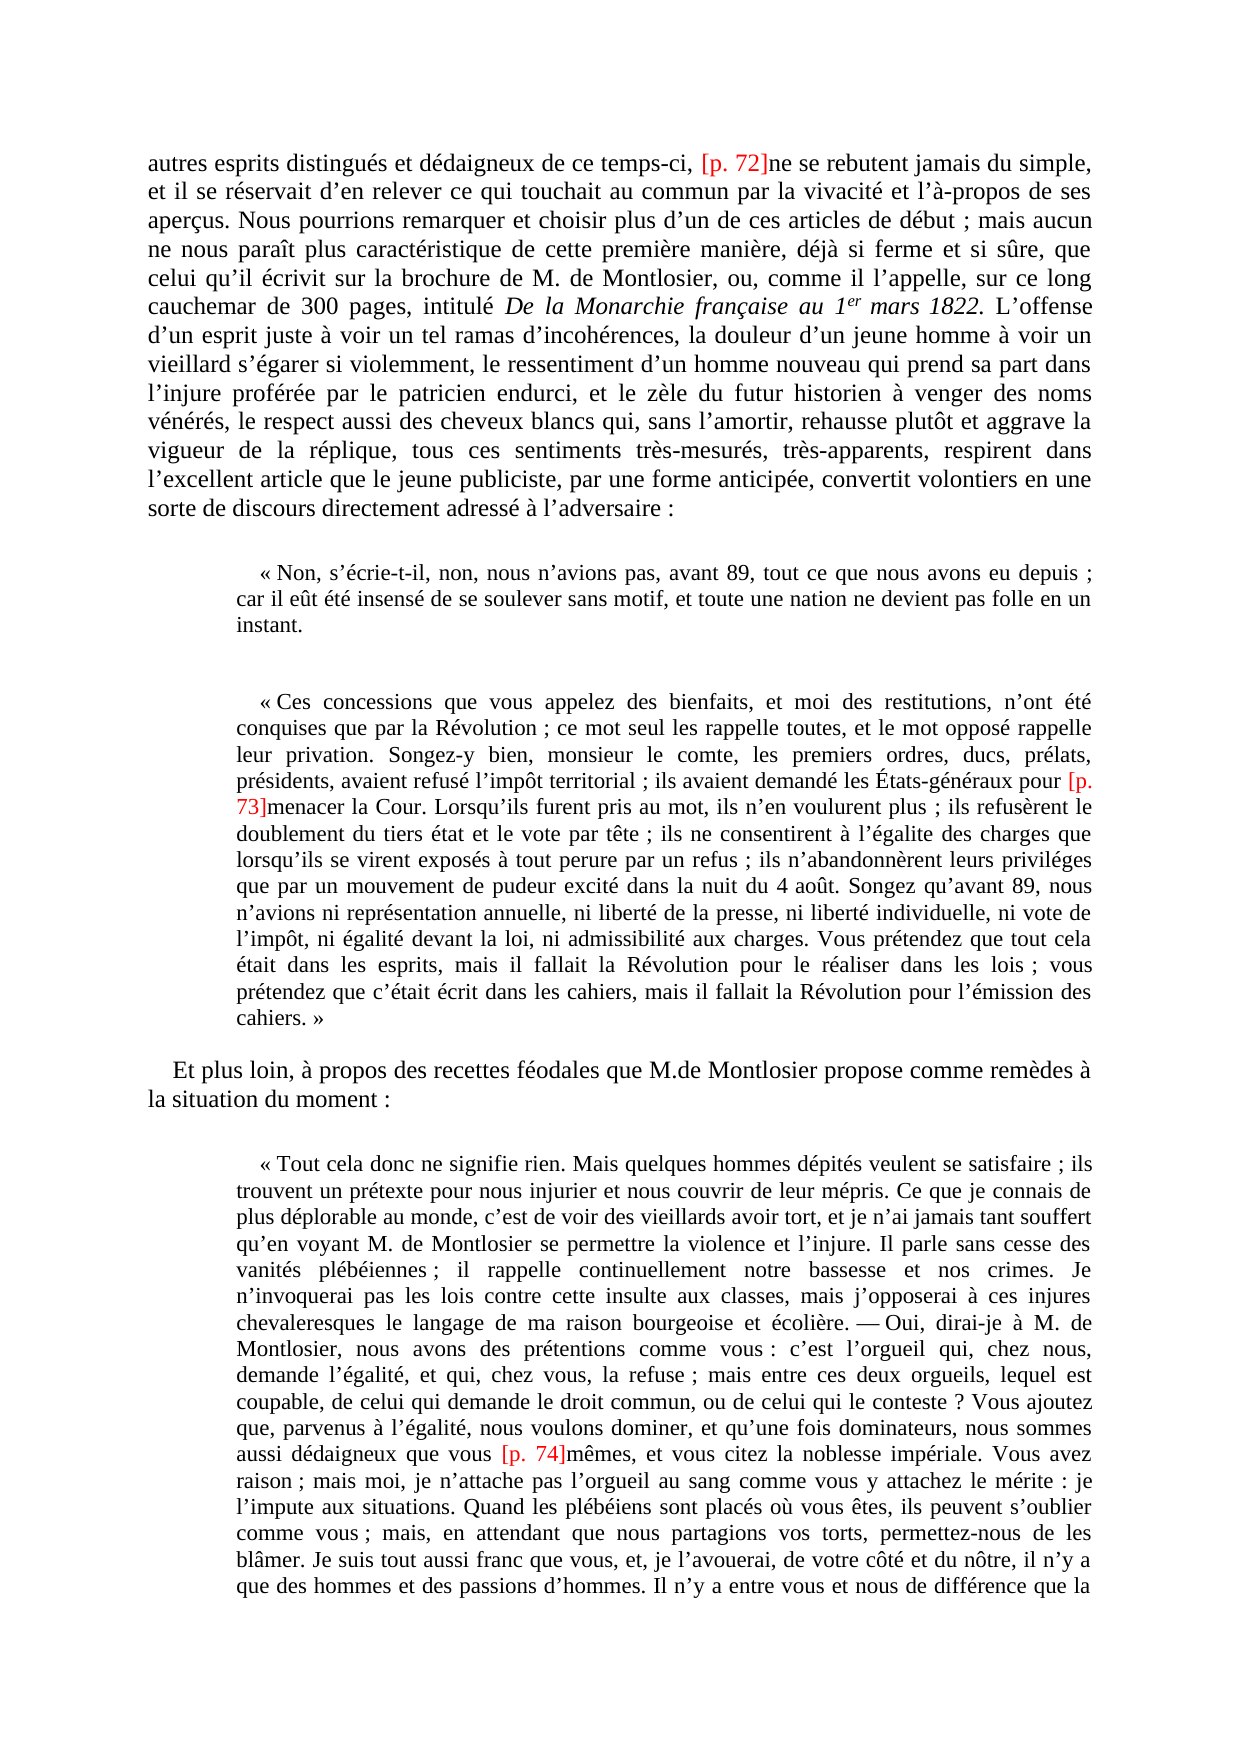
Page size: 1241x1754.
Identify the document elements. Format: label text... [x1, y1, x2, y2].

text « Tout cela donc ne signifie rien. Mais quelques hommes dépités veulent se satisfaire ; ils trouvent un prétexte pour nous injurier et nous couvrir de leur mépris. Ce que je connais de plus déplorable au monde, c’est de voir des vieillards avoir tort, et je n’ai jamais tant souffert qu’en voyant M. de Montlosier se permettre la violence et l’injure. Il parle sans cesse des vanités plébéiennes ; il rappelle continuellement notre bassesse et nos crimes. Je n’invoquerai pas les lois contre cette insulte aux classes, mais j’opposerai à ces injures chevaleresques le langage de ma raison bourgeoise et écolière. — Oui, dirai-je à M. de Montlosier, nous avons des prétentions comme vous : c’est l’orgueil qui, chez nous, demande l’égalité, et qui, chez vous, la refuse ; mais entre ces deux orgueils, lequel est coupable, de celui qui demande le droit commun, ou de celui qui le conteste ? Vous ajoutez que, parvenus à l’égalité, nous voulons dominer, et qu’une fois dominateurs, nous sommes aussi dédaigneux que vous [p. 74]mêmes, et vous citez la noblesse impériale. Vous avez raison ; mais moi, je n’attache pas l’orgueil au sang comme vous y attachez le mérite : je l’impute aux situations. Quand les plébéiens sont placés où vous êtes, ils peuvent s’oublier comme vous ; mais, en attendant que nous partagions vos torts, permettez-nous de les blâmer. Je suis tout aussi franc que vous, et, je l’avouerai, de votre côté et du nôtre, il n’y a que des hommes et des passions d’hommes. Il n’y a entre vous et nous de différence que la [236, 1151, 1093, 1598]
text « Non, s’écrie-t-il, non, nous n’avions pas, avant 89, tout ce que nous avons eu depuis ; car il eût été insensé de se soulever sans motif, et toute une nation ne devient pas folle en un instant. [236, 559, 1093, 638]
text « Ces concessions que vous appelez des bienfaits, et moi des restitutions, n’ont été conquises que par la Révolution ; ce mot seul les rappelle toutes, et le mot opposé rappelle leur privation. Songez-y bien, monsieur le comte, les premiers ordres, ducs, prélats, présidents, avaient refusé l’impôt territorial ; ils avaient demandé les États-généraux pour [p. 73]menacer la Cour. Lorsqu’ils furent pris au mot, ils n’en voulurent plus ; ils refusèrent le doublement du tiers état et le vote par tête ; ils ne consentirent à l’égalite des charges que lorsqu’ils se virent exposés à tout perure par un refus ; ils n’abandonnèrent leurs priviléges que par un mouvement de pudeur excité dans la nuit du 4 août. Songez qu’avant 89, nous n’avions ni représentation annuelle, ni liberté de la presse, ni liberté individuelle, ni vote de l’impôt, ni égalité devant la loi, ni admissibilité aux charges. Vous prétendez que tout cela était dans les esprits, mais il fallait la Révolution pour le réaliser dans les lois ; vous prétendez que c’était écrit dans les cahiers, mais il fallait la Révolution pour l’émission des cahiers. » [236, 688, 1093, 1031]
text autres esprits distingués et dédaigneux de ce temps-ci, [p. 72]ne se rebutent jamais du simple, et il se réservait d’en relever ce qui touchait au commun par la vivacité et l’à-propos de ses aperçus. Nous pourrions remarquer et choisir plus d’un de ces articles de début ; mais aucun ne nous paraît plus caractéristique de cette première manière, déjà si ferme et si sûre, que celui qu’il écrivit sur la brochure de M. de Montlosier, ou, comme il l’appelle, sur ce long cauchemar de 300 pages, intitulé De la Monarchie française au 1er mars 1822. L’offense d’un esprit juste à voir un tel ramas d’incohérences, la douleur d’un jeune homme à voir un vieillard s’égarer si violemment, le ressentiment d’un homme nouveau qui prend sa part dans l’injure proférée par le patricien endurci, et le zèle du futur historien à venger des noms vénérés, le respect aussi des cheveux blancs qui, sans l’amortir, rehausse plutôt et aggrave la vigueur de la réplique, tous ces sentiments très-mesurés, très-apparents, respirent dans l’excellent article que le jeune publiciste, par une forme anticipée, convertit volontiers en une sorte de discours directement adressé à l’adversaire : [148, 148, 1093, 521]
text Et plus loin, à propos des recettes féodales que M.de Montlosier propose comme remèdes à la situation du moment : [148, 1056, 1093, 1113]
